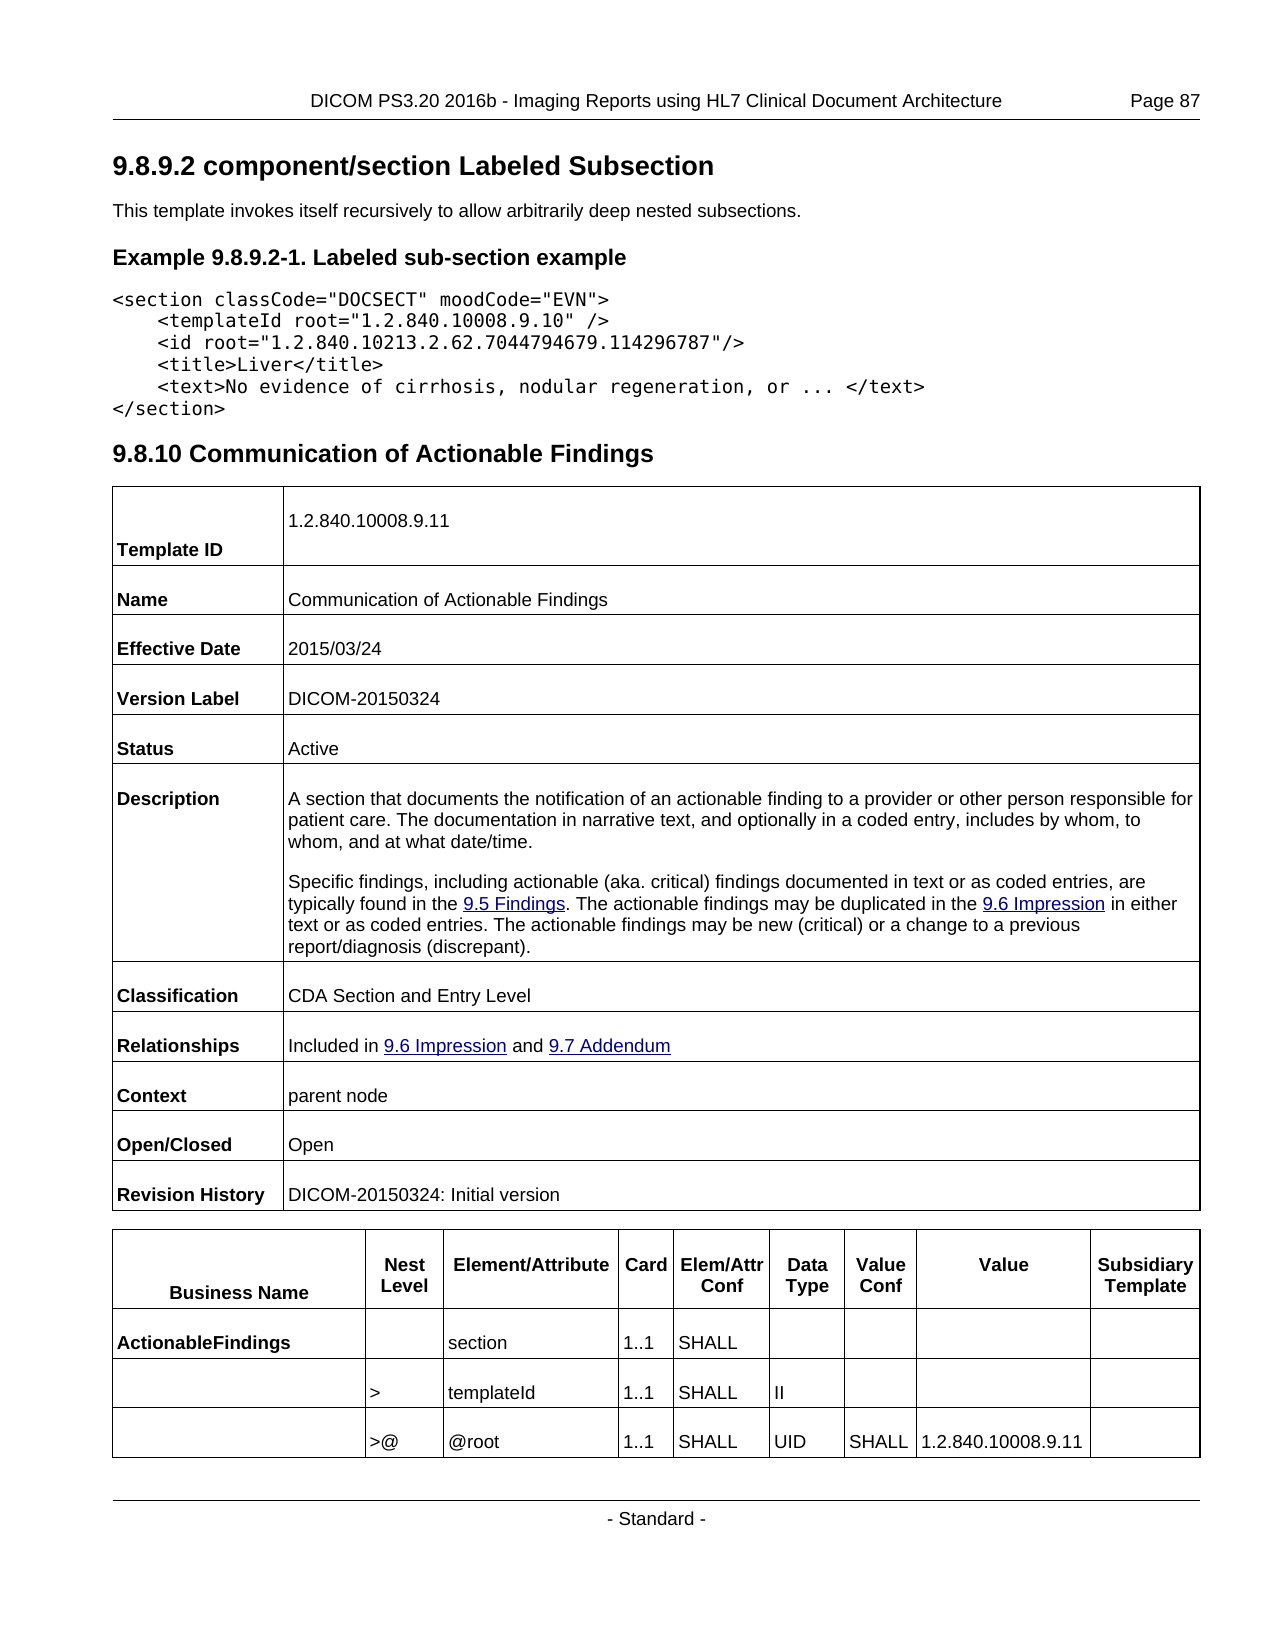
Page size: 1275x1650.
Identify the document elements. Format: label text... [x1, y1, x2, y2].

table_cell template​Id [444, 1359, 618, 1407]
table_cell SHALL [674, 1309, 769, 1357]
table_cell Revision History [113, 1161, 283, 1209]
table_cell Open [284, 1111, 1199, 1160]
table_cell Description [113, 764, 283, 961]
table_header Data Type [770, 1230, 844, 1308]
table_cell A section that documents the notification of an actionable finding to a provider or other person responsible for patient care. The documentation in narrative text, and optionally in a coded entry, includes by whom, to whom, and at what date/time. Specific findings, including actionable (aka. critical) findings documented in text or as coded entries, are typically found in the 9.5 Findings. The actionable findings may be duplicated in the 9.6 Impression in either text or as coded entries. The actionable findings may be new (critical) or a change to a previous report/diagnosis (discrepant). [284, 764, 1199, 961]
table_cell CDA Section and Entry Level [284, 962, 1199, 1011]
table_cell section [444, 1309, 618, 1357]
table_header Nest Level [366, 1230, 443, 1308]
table_cell DICOM-20150324: Initial version [284, 1161, 1199, 1209]
table_header Element/​Attribute [444, 1230, 618, 1308]
table_cell Actionable​Findings [113, 1309, 365, 1357]
table_header Template ID [113, 487, 283, 564]
table_cell [845, 1309, 916, 1357]
table_cell [1091, 1359, 1199, 1407]
table_cell SHALL [845, 1408, 916, 1457]
table_header Subsidiary Template [1091, 1230, 1199, 1308]
table_cell Relationships [113, 1012, 283, 1061]
table_cell parent node [284, 1062, 1199, 1110]
text Example 9.8.9.2-1. Labeled sub-section example [112, 244, 1200, 270]
text 9.8.9.2 component/section Labeled Subsection [112, 150, 1200, 181]
table_cell Open/Closed [113, 1111, 283, 1160]
table_cell [113, 1359, 365, 1407]
table_cell [770, 1309, 844, 1357]
table_cell Context [113, 1062, 283, 1110]
table_cell Included in 9.6 Impression and 9.7 Addendum [284, 1012, 1199, 1061]
table_header Value Conf [845, 1230, 916, 1308]
text 9.8.10 Communication of Actionable Findings [112, 439, 1200, 467]
text This template invokes itself recursively to allow arbitrarily deep nested subsections. [112, 200, 1200, 222]
table_cell [366, 1309, 443, 1357]
table_cell Active [284, 715, 1199, 763]
table_cell II [770, 1359, 844, 1407]
table_cell 2015/03/24 [284, 615, 1199, 664]
table_cell DICOM-20150324 [284, 665, 1199, 714]
table_cell Effective Date [113, 615, 283, 664]
table_cell 1.2.840.10008.9.11 [917, 1408, 1090, 1457]
table_cell >@ [366, 1408, 443, 1457]
table_cell [917, 1309, 1090, 1357]
table_cell Version Label [113, 665, 283, 714]
table_cell [917, 1359, 1090, 1407]
table_cell [1091, 1408, 1199, 1457]
table_cell [845, 1359, 916, 1407]
table_cell 1..1 [619, 1408, 673, 1457]
table_cell 1..1 [619, 1309, 673, 1357]
table_cell [113, 1408, 365, 1457]
table_cell 1..1 [619, 1359, 673, 1407]
table_cell Communication of Actionable Findings [284, 566, 1199, 614]
table_cell Status [113, 715, 283, 763]
table_cell Name [113, 566, 283, 614]
table_cell SHALL [674, 1359, 769, 1407]
table_cell @root [444, 1408, 618, 1457]
text <section classCode="DOCSECT" moodCode="EVN"> <templateId root="1.2.840.10008.9.10" /> <id root="1.2.840.10213.2.62.7044794679.114296787"/> <title>Liver</title> <text>No evidence of cirrhosis, nodular regeneration, or ... </text> </section> [112, 289, 1200, 420]
table_cell SHALL [674, 1408, 769, 1457]
table_header Elem/Attr Conf [674, 1230, 769, 1308]
table_header 1.2.840.10008.9.11 [284, 487, 1199, 564]
table_header Business Name [113, 1230, 365, 1308]
table_cell [1091, 1309, 1199, 1357]
table_cell > [366, 1359, 443, 1407]
table_cell UID [770, 1408, 844, 1457]
table_header Card [619, 1230, 673, 1308]
table_cell Classification [113, 962, 283, 1011]
table_header Value [917, 1230, 1090, 1308]
